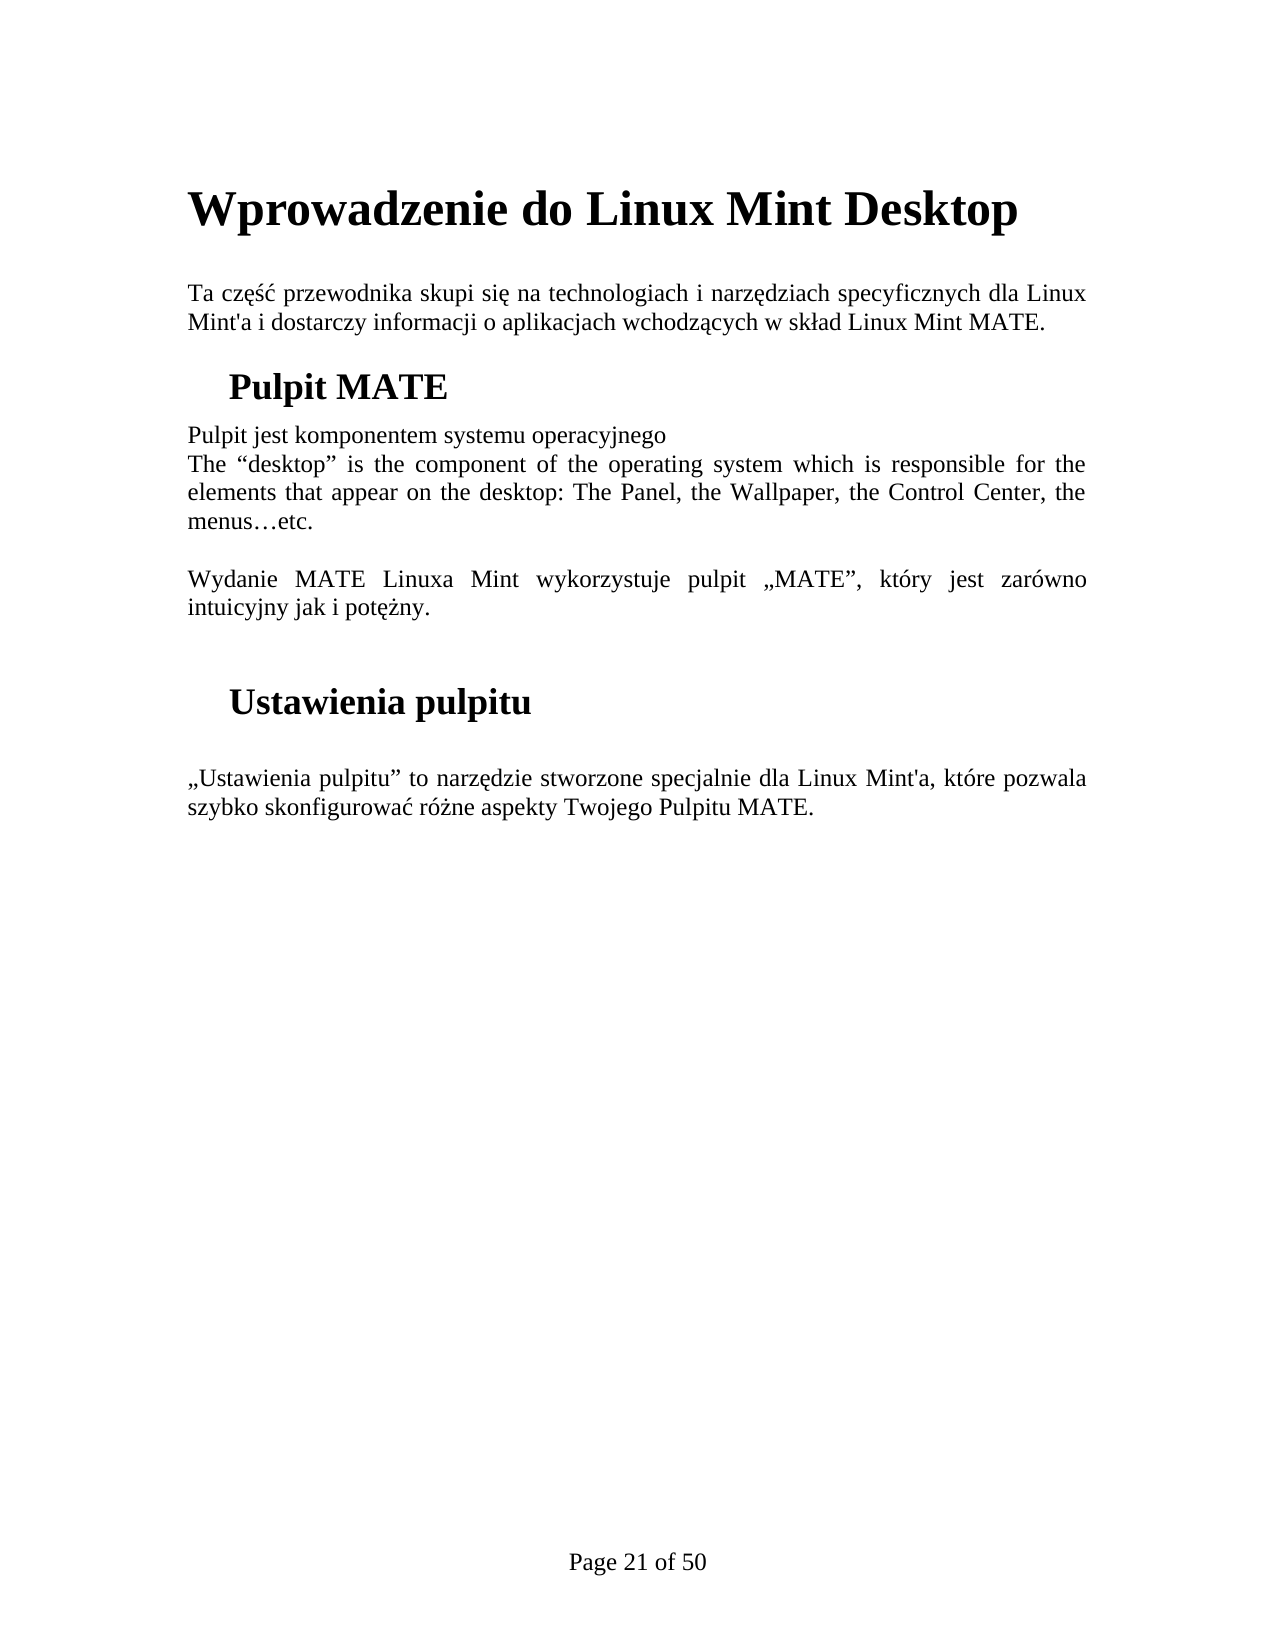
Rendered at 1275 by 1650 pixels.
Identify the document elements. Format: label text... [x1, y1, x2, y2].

text „Ustawienia pulpitu” to narzędzie stworzone specjalnie dla Linux Mint'a, które pozwala szybko skonfigurować różne aspekty Twojego Pulpitu MATE. [187, 763, 1087, 821]
text Wydanie MATE Linuxa Mint wykorzystuje pulpit „MATE”, który jest zarówno intuicyjny jak i potężny. [187, 564, 1087, 621]
subtitle Ustawienia pulpitu [187, 679, 1087, 722]
text Ta część przewodnika skupi się na technologiach i narzędziach specyficznych dla Linux Mint'a i dostarczy informacji o aplikacjach wchodzących w skład Linux Mint MATE. [187, 278, 1087, 335]
text Pulpit jest komponentem systemu operacyjnego [187, 420, 1087, 449]
subtitle Wprowadzenie do Linux Mint Desktop [187, 179, 1087, 237]
subtitle Pulpit MATE [187, 364, 1087, 408]
text The “desktop” is the component of the operating system which is responsible for the elements that appear on the desktop: The Panel, the Wallpaper, the Control Center, the menus…etc. [187, 449, 1087, 535]
